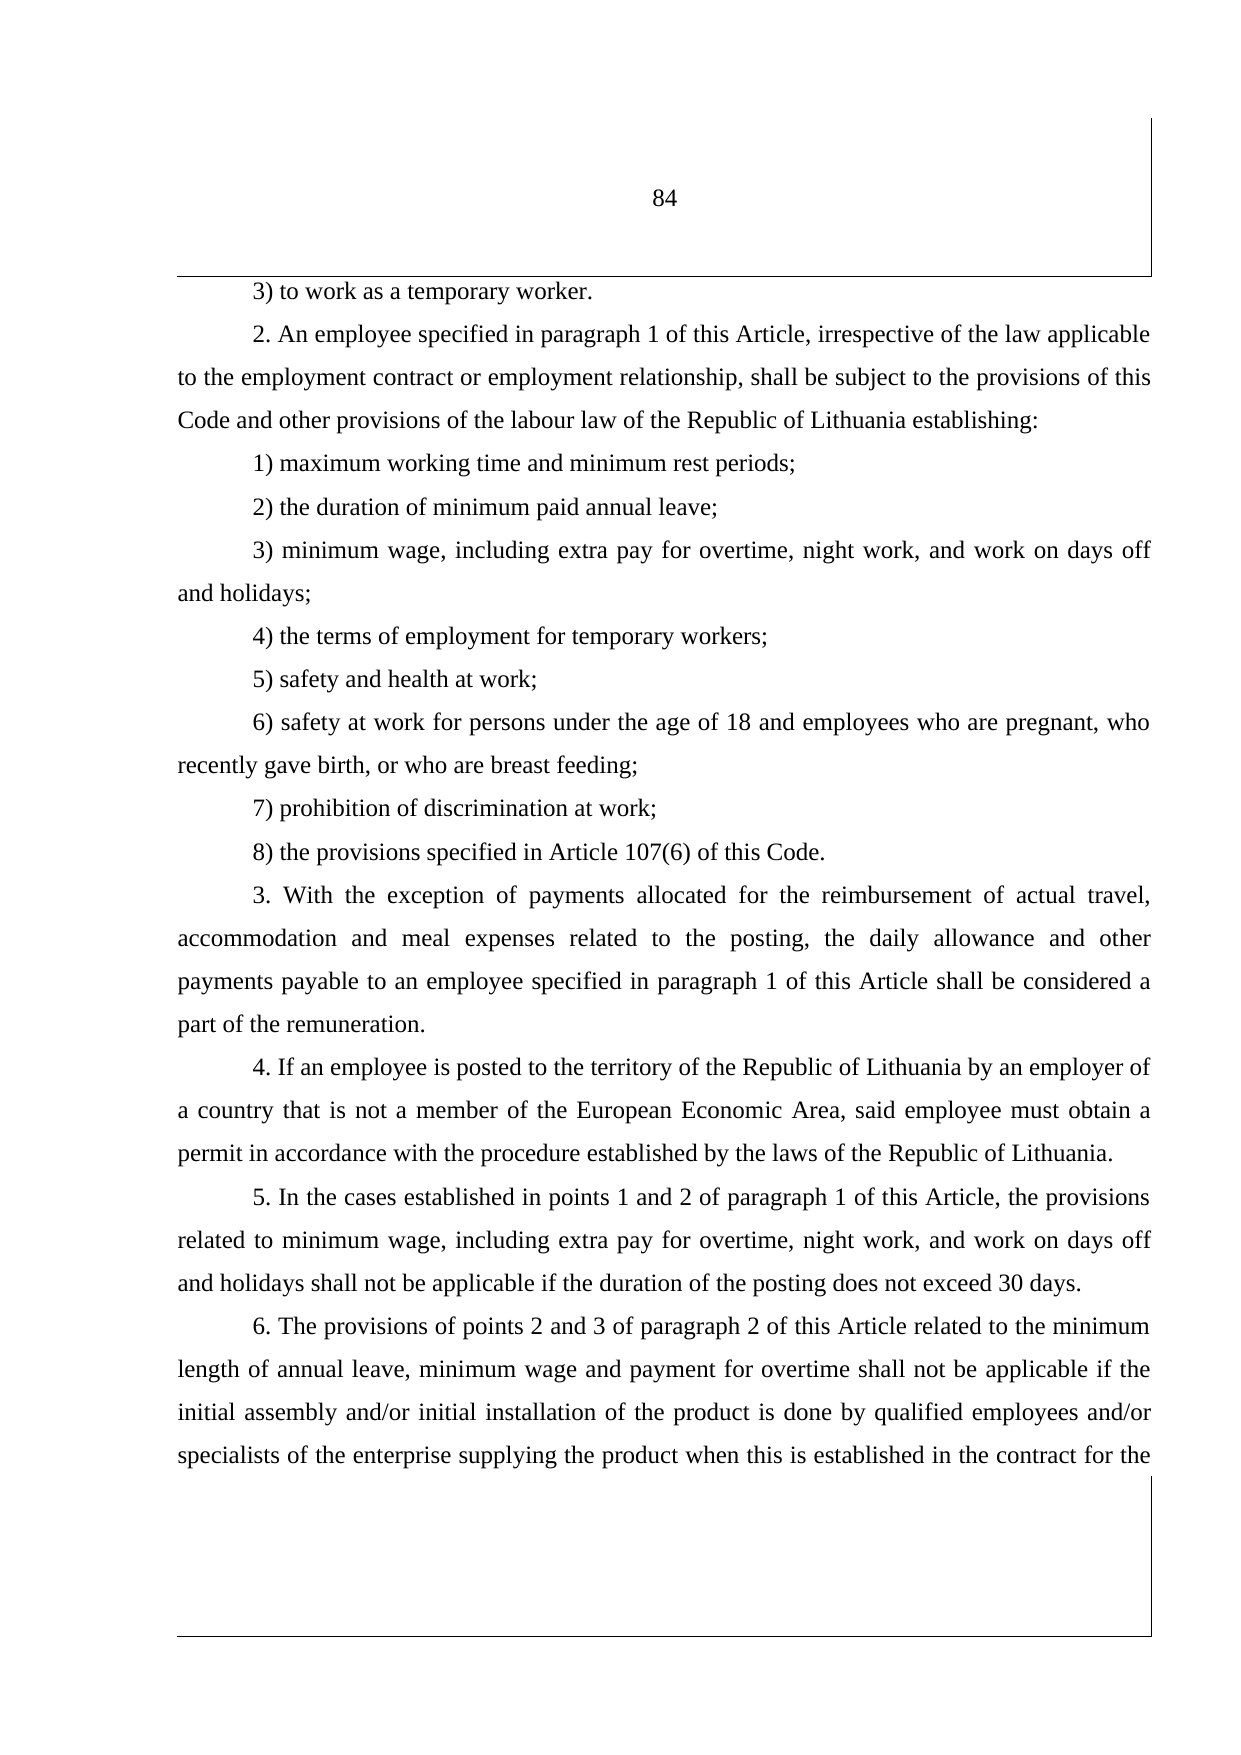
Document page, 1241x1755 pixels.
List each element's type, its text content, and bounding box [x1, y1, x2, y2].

text 4) the terms of employment for temporary workers; [177, 621, 1152, 650]
text 8) the provisions specified in Article 107(6) of this Code. [177, 837, 1152, 865]
text 7) prohibition of discrimination at work; [177, 793, 1152, 822]
text 3) minimum wage, including extra pay for overtime, night work, and work on days off and holidays; [177, 535, 1152, 607]
text 6. The provisions of points 2 and 3 of paragraph 2 of this Article related to the minimum length of annual leave, minimum wage and payment for overtime shall not be applicable if the initial assembly and/or initial installation of the product is done by qualified employees and/or specialists of the enterprise supplying the product when this is established in the contract for the [177, 1311, 1152, 1469]
text 4. If an employee is posted to the territory of the Republic of Lithuania by an employer of a country that is not a member of the European Economic Area, said employee must obtain a permit in accordance with the procedure established by the laws of the Republic of Lithuania. [177, 1052, 1152, 1167]
text 2. An employee specified in paragraph 1 of this Article, irrespective of the law applicable to the employment contract or employment relationship, shall be subject to the provisions of this Code and other provisions of the labour law of the Republic of Lithuania establishing: [177, 319, 1152, 434]
text 2) the duration of minimum paid annual leave; [177, 492, 1152, 520]
text 5) safety and health at work; [177, 664, 1152, 693]
text 6) safety at work for persons under the age of 18 and employees who are pregnant, who recently gave birth, or who are breast feeding; [177, 707, 1152, 779]
text 3) to work as a temporary worker. [177, 276, 1152, 305]
text 5. In the cases established in points 1 and 2 of paragraph 1 of this Article, the provisions related to minimum wage, including extra pay for overtime, night work, and work on days off and holidays shall not be applicable if the duration of the posting does not exceed 30 days. [177, 1182, 1152, 1297]
text 1) maximum working time and minimum rest periods; [177, 448, 1152, 477]
text 3. With the exception of payments allocated for the reimbursement of actual travel, accommodation and meal expenses related to the posting, the daily allowance and other payments payable to an employee specified in paragraph 1 of this Article shall be considered a part of the remuneration. [177, 880, 1152, 1038]
